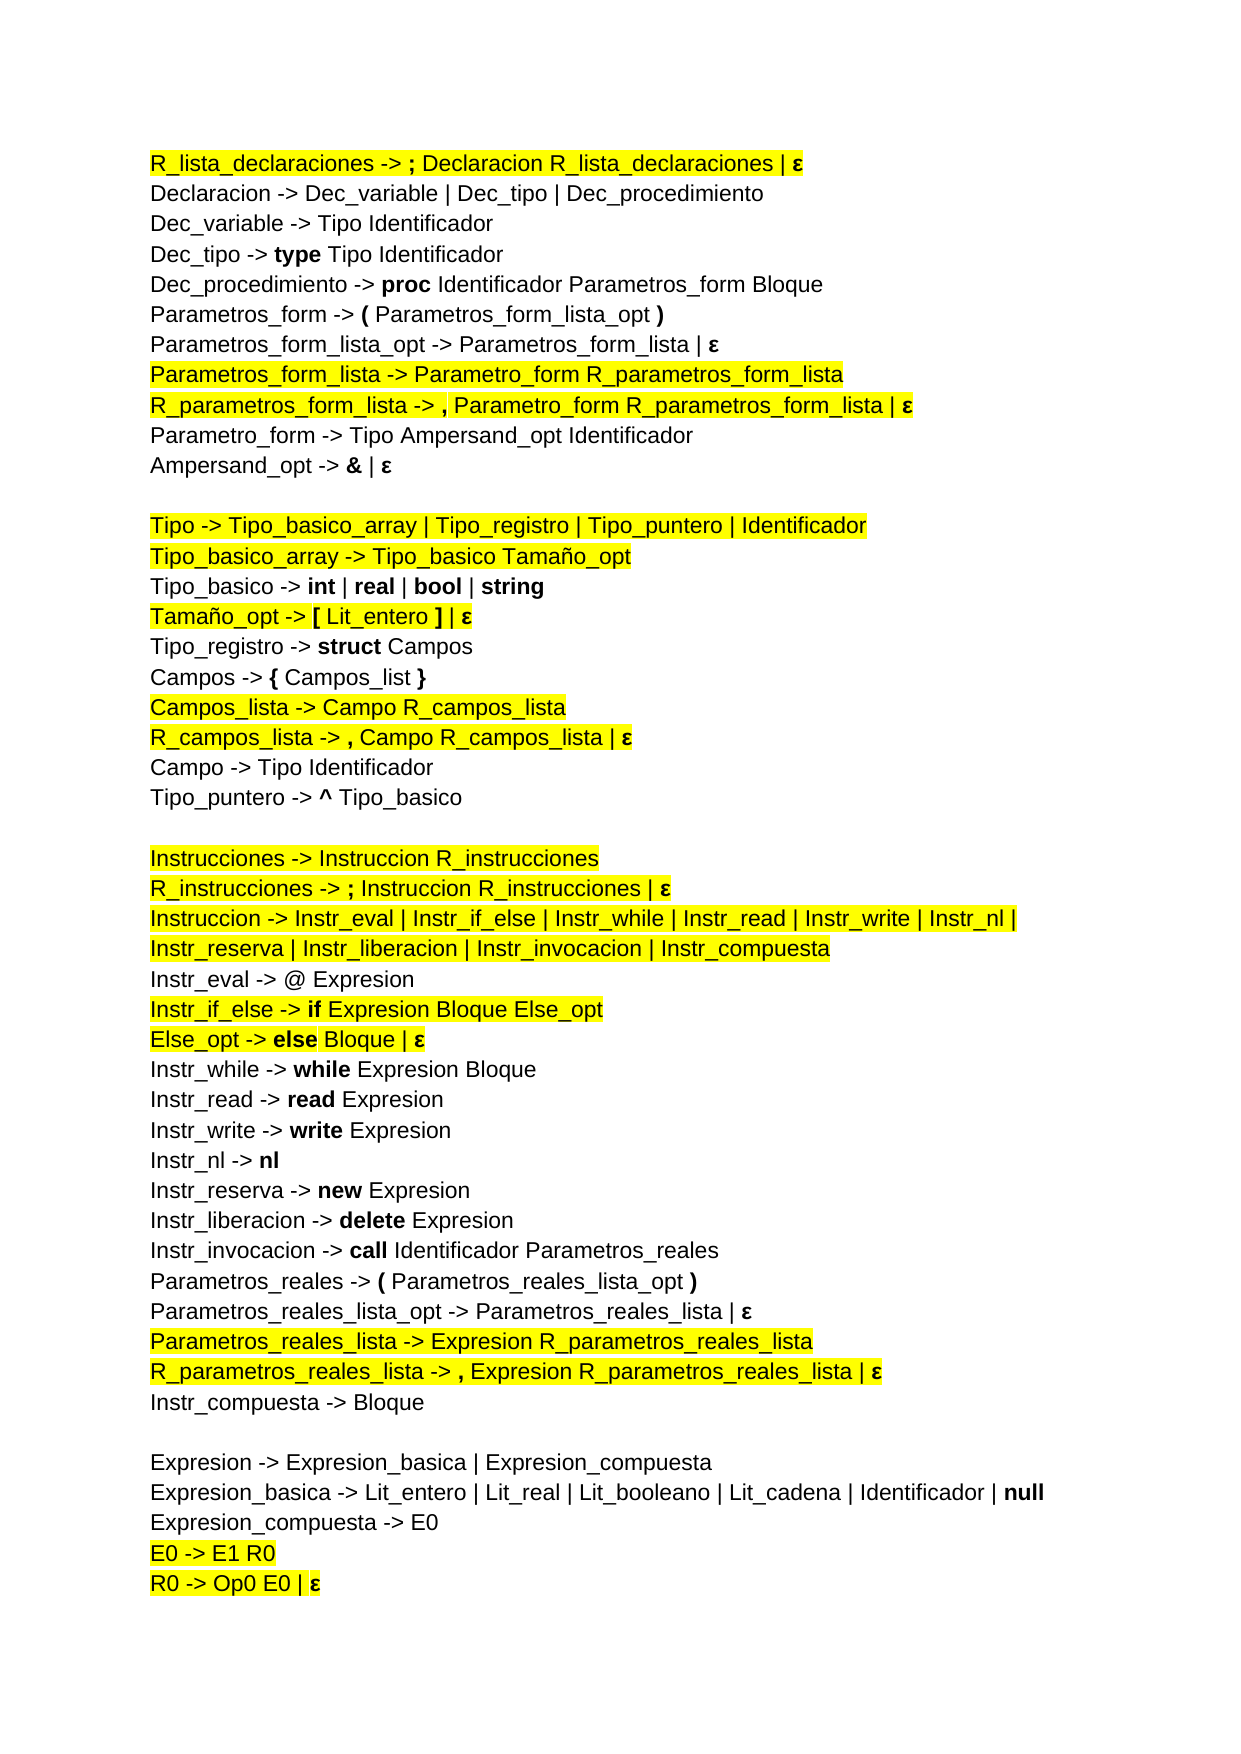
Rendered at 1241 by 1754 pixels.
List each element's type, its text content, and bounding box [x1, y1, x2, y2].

text Ampersand_opt -> & | ε [150, 452, 1090, 478]
text Instr_write -> write Expresion [150, 1117, 1090, 1143]
text Parametros_form -> ( Parametros_form_lista_opt ) [150, 301, 1090, 327]
text R_parametros_form_lista -> , Parametro_form R_parametros_form_lista | ε [150, 392, 1090, 418]
text Expresion_basica -> Lit_entero | Lit_real | Lit_booleano | Lit_cadena | Identificador | null [150, 1479, 1090, 1506]
text Tipo_basico_array -> Tipo_basico Tamaño_opt [150, 543, 1090, 569]
text Expresion_compuesta -> E0 [150, 1509, 1090, 1536]
text Dec_variable -> Tipo Identificador [150, 210, 1090, 237]
text Parametros_reales_lista_opt -> Parametros_reales_lista | ε [150, 1298, 1090, 1324]
text Else_opt -> else Bloque | ε [150, 1026, 1090, 1052]
text Tipo -> Tipo_basico_array | Tipo_registro | Tipo_puntero | Identificador [150, 512, 1090, 539]
text Campo -> Tipo Identificador [150, 754, 1090, 781]
text Instr_read -> read Expresion [150, 1086, 1090, 1113]
text R_parametros_reales_lista -> , Expresion R_parametros_reales_lista | ε [150, 1358, 1090, 1385]
text Parametros_form_lista -> Parametro_form R_parametros_form_lista [150, 361, 1090, 388]
text R0 -> Op0 E0 | ε [150, 1570, 1090, 1596]
text R_instrucciones -> ; Instruccion R_instrucciones | ε [150, 875, 1090, 901]
text Instr_while -> while Expresion Bloque [150, 1056, 1090, 1083]
text Campos_lista -> Campo R_campos_lista [150, 694, 1090, 720]
text Instr_liberacion -> delete Expresion [150, 1207, 1090, 1234]
text Instr_if_else -> if Expresion Bloque Else_opt [150, 996, 1090, 1022]
text Tipo_basico -> int | real | bool | string [150, 573, 1090, 599]
text Instr_nl -> nl [150, 1147, 1090, 1173]
text R_lista_declaraciones -> ; Declaracion R_lista_declaraciones | ε [150, 150, 1090, 176]
text Instr_compuesta -> Bloque [150, 1388, 1090, 1415]
text Parametros_form_lista_opt -> Parametros_form_lista | ε [150, 331, 1090, 358]
text Parametros_reales_lista -> Expresion R_parametros_reales_lista [150, 1328, 1090, 1354]
text Instr_invocacion -> call Identificador Parametros_reales [150, 1237, 1090, 1264]
text Parametro_form -> Tipo Ampersand_opt Identificador [150, 422, 1090, 448]
text Dec_tipo -> type Tipo Identificador [150, 241, 1090, 267]
text Instr_reserva -> new Expresion [150, 1177, 1090, 1203]
text Parametros_reales -> ( Parametros_reales_lista_opt ) [150, 1268, 1090, 1294]
text Tipo_registro -> struct Campos [150, 633, 1090, 660]
text R_campos_lista -> , Campo R_campos_lista | ε [150, 724, 1090, 750]
text Campos -> { Campos_list } [150, 663, 1090, 690]
text Tipo_puntero -> ^ Tipo_basico [150, 784, 1090, 811]
text Declaracion -> Dec_variable | Dec_tipo | Dec_procedimiento [150, 180, 1090, 207]
text Tamaño_opt -> [ Lit_entero ] | ε [150, 603, 1090, 629]
text Dec_procedimiento -> proc Identificador Parametros_form Bloque [150, 271, 1090, 297]
text Instr_eval -> @ Expresion [150, 966, 1090, 992]
text Instruccion -> Instr_eval | Instr_if_else | Instr_while | Instr_read | Instr_write | Instr_nl | Instr_reserva | Instr_liberacion | Instr_invocacion | Instr_compuesta [150, 905, 1090, 962]
text Expresion -> Expresion_basica | Expresion_compuesta [150, 1449, 1090, 1475]
text Instrucciones -> Instruccion R_instrucciones [150, 845, 1090, 871]
text E0 -> E1 R0 [150, 1539, 1090, 1566]
